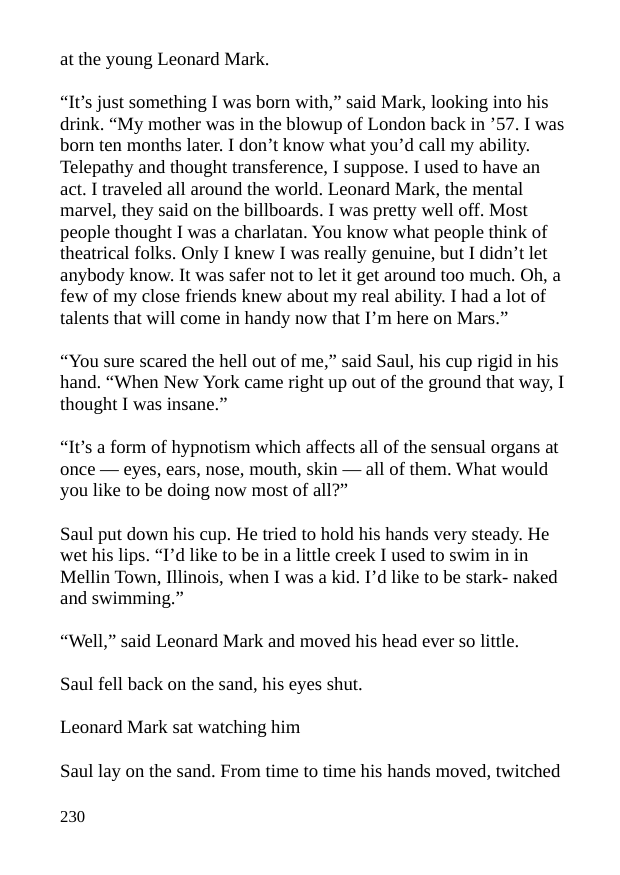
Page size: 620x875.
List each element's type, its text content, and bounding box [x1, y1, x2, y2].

text at the young Leonard Mark. “It’s just something I was born with,” said Mark, looking into his drink. “My mother was in the blowup of London back in ’57. I was born ten months later. I don’t know what you’d call my ability. Telepathy and thought transference, I suppose. I used to have an act. I traveled all around the world. Leonard Mark, the mental marvel, they said on the billboards. I was pretty well off. Most people thought I was a charlatan. You know what people think of theatrical folks. Only I knew I was really genuine, but I didn’t let anybody know. It was safer not to let it get around too much. Oh, a few of my close friends knew about my real ability. I had a lot of talents that will come in handy now that I’m here on Mars.” “You sure scared the hell out of me,” said Saul, his cup rigid in his hand. “When New York came right up out of the ground that way, I thought I was insane.” “It’s a form of hypnotism which affects all of the sensual organs at once — eyes, ears, nose, mouth, skin — all of them. What would you like to be doing now most of all?” Saul put down his cup. He tried to hold his hands very steady. He wet his lips. “I’d like to be in a little creek I used to swim in in Mellin Town, Illinois, when I was a kid. I’d like to be stark- naked and swimming.” “Well,” said Leonard Mark and moved his head ever so little. Saul fell back on the sand, his eyes shut. Leonard Mark sat watching him Saul lay on the sand. From time to time his hands moved, twitched [60, 48, 571, 781]
